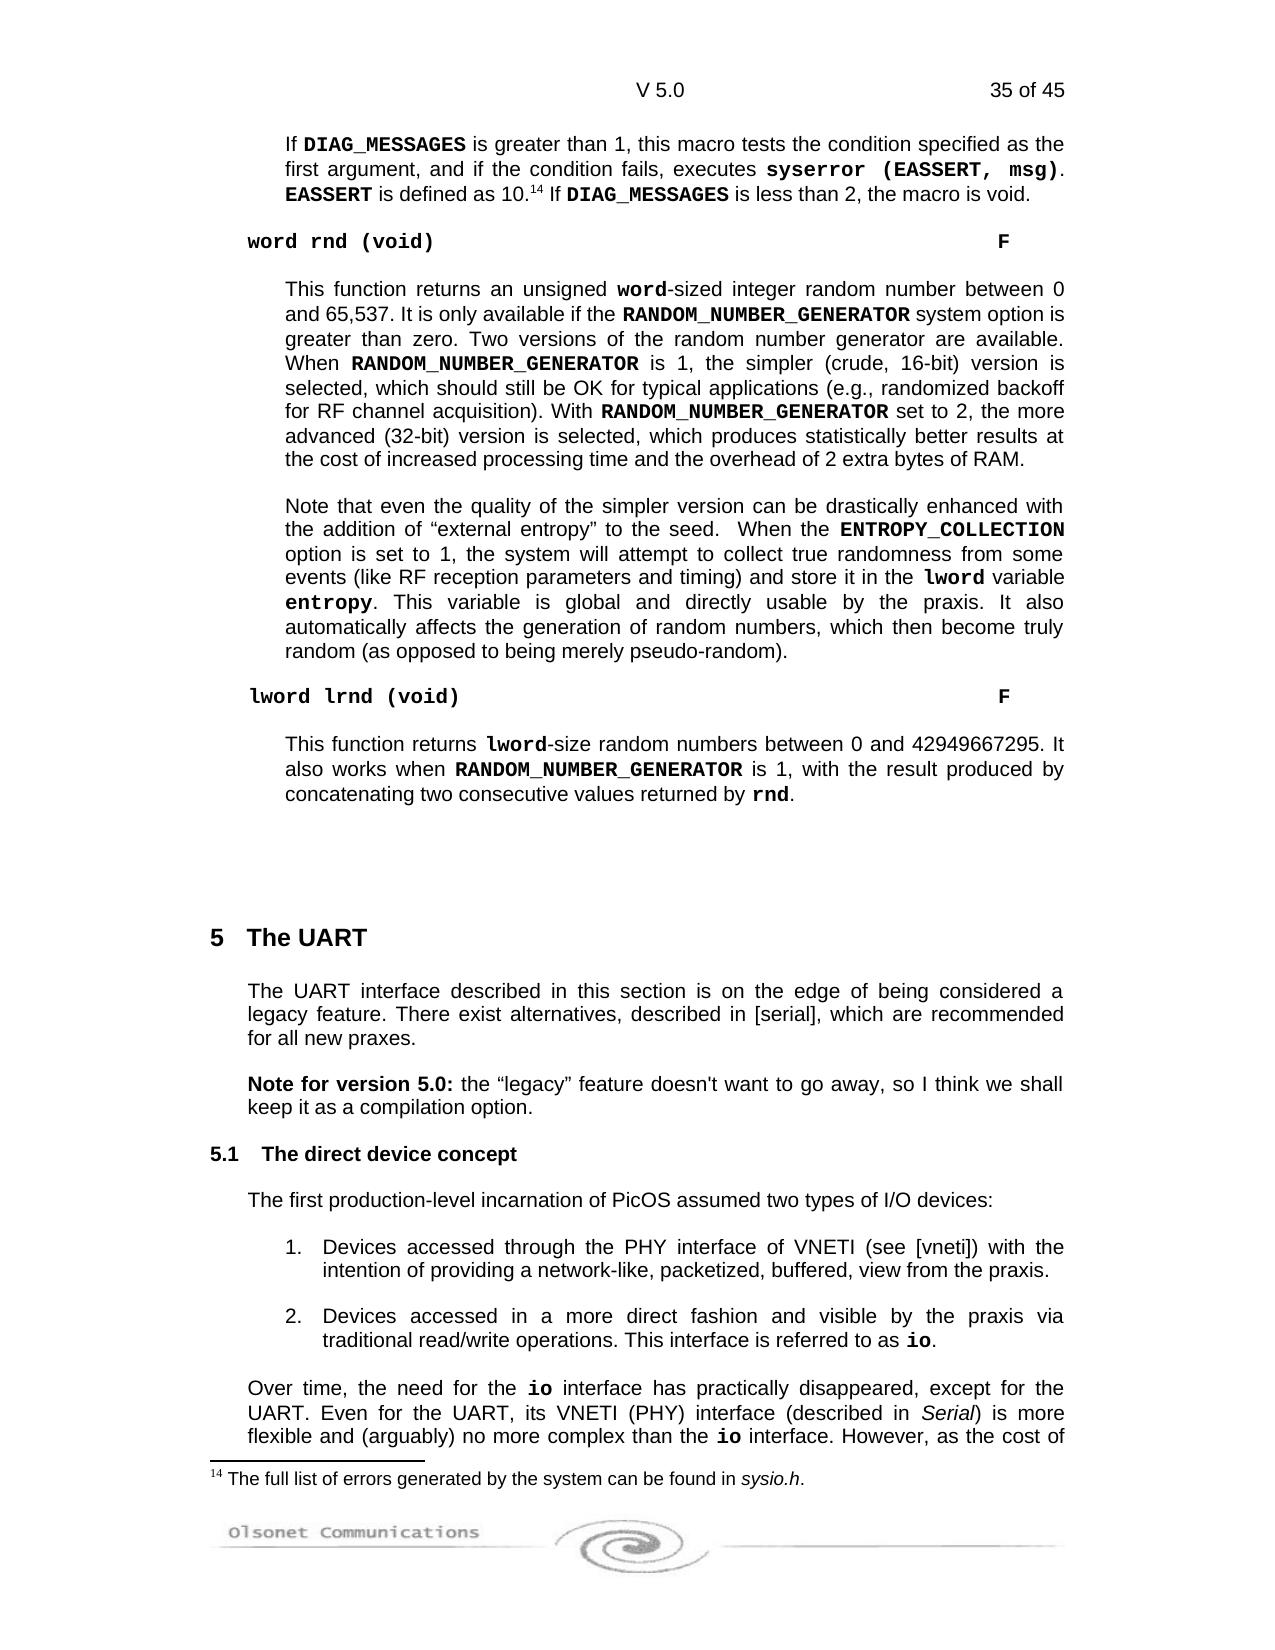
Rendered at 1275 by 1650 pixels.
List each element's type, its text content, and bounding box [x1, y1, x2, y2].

subtitle The direct device concept [210, 1142, 1065, 1166]
text word rnd (void) F [247, 231, 1065, 254]
text Note for version 5.0: the “legacy” feature doesn't want to go away, so I think we shall keep it as a compilation option. [247, 1073, 1065, 1119]
text This function returns lword-size random numbers between 0 and 42949667295. It also works when RANDOM_NUMBER_GENERATOR is 1, with the result produced by concatenating two consecutive values returned by rnd. [285, 732, 1065, 808]
list Devices accessed in a more direct fashion and visible by the praxis via traditional read/write operations. This interface is referred to as io. [285, 1305, 1065, 1353]
text The UART interface described in this section is on the edge of being considered a legacy feature. There exist alternatives, described in [serial], which are recommended for all new praxes. [247, 980, 1065, 1049]
text lword lrnd (void) F [248, 686, 1065, 709]
text Over time, the need for the io interface has practically disappeared, except for the UART. Even for the UART, its VNETI (PHY) interface (described in Serial) is more flexible and (arguably) no more complex than the io interface. However, as the cost of [247, 1377, 1065, 1450]
picture [210, 1504, 1065, 1596]
list Devices accessed through the PHY interface of VNETI (see [vneti]) with the intention of providing a network-like, packetized, buffered, view from the praxis. [285, 1235, 1065, 1282]
text The full list of errors generated by the system can be found in sysio.h. [210, 1467, 1065, 1490]
text The first production-level incarnation of PicOS assumed two types of I/O devices: [247, 1189, 1065, 1212]
text Note that even the quality of the simpler version can be drastically enhanced with the addition of “external entropy” to the seed. When the ENTROPY_COLLECTION option is set to 1, the system will attempt to collect true randomness from some events (like RF reception parameters and timing) and store it in the lword variable entropy. This variable is global and directly usable by the praxis. It also automatically affects the generation of random numbers, which then become truly random (as opposed to being merely pseudo-random). [285, 494, 1065, 662]
text This function returns an unsigned word-sized integer random number between 0 and 65,537. It is only available if the RANDOM_NUMBER_GENERATOR system option is greater than zero. Two versions of the random number generator are available. When RANDOM_NUMBER_GENERATOR is 1, the simpler (crude, 16-bit) version is selected, which should still be OK for typical applications (e.g., randomized backoff for RF channel acquisition). With RANDOM_NUMBER_GENERATOR set to 2, the more advanced (32-bit) version is selected, which produces statistically better results at the cost of increased processing time and the overhead of 2 extra bytes of RAM. [285, 278, 1065, 471]
subtitle The UART [210, 924, 1065, 952]
text If DIAG_MESSAGES is greater than 1, this macro tests the condition specified as the first argument, and if the condition fails, executes syserror (EASSERT, msg). EASSERT is defined as 10. If DIAG_MESSAGES is less than 2, the macro is void. [285, 132, 1065, 207]
